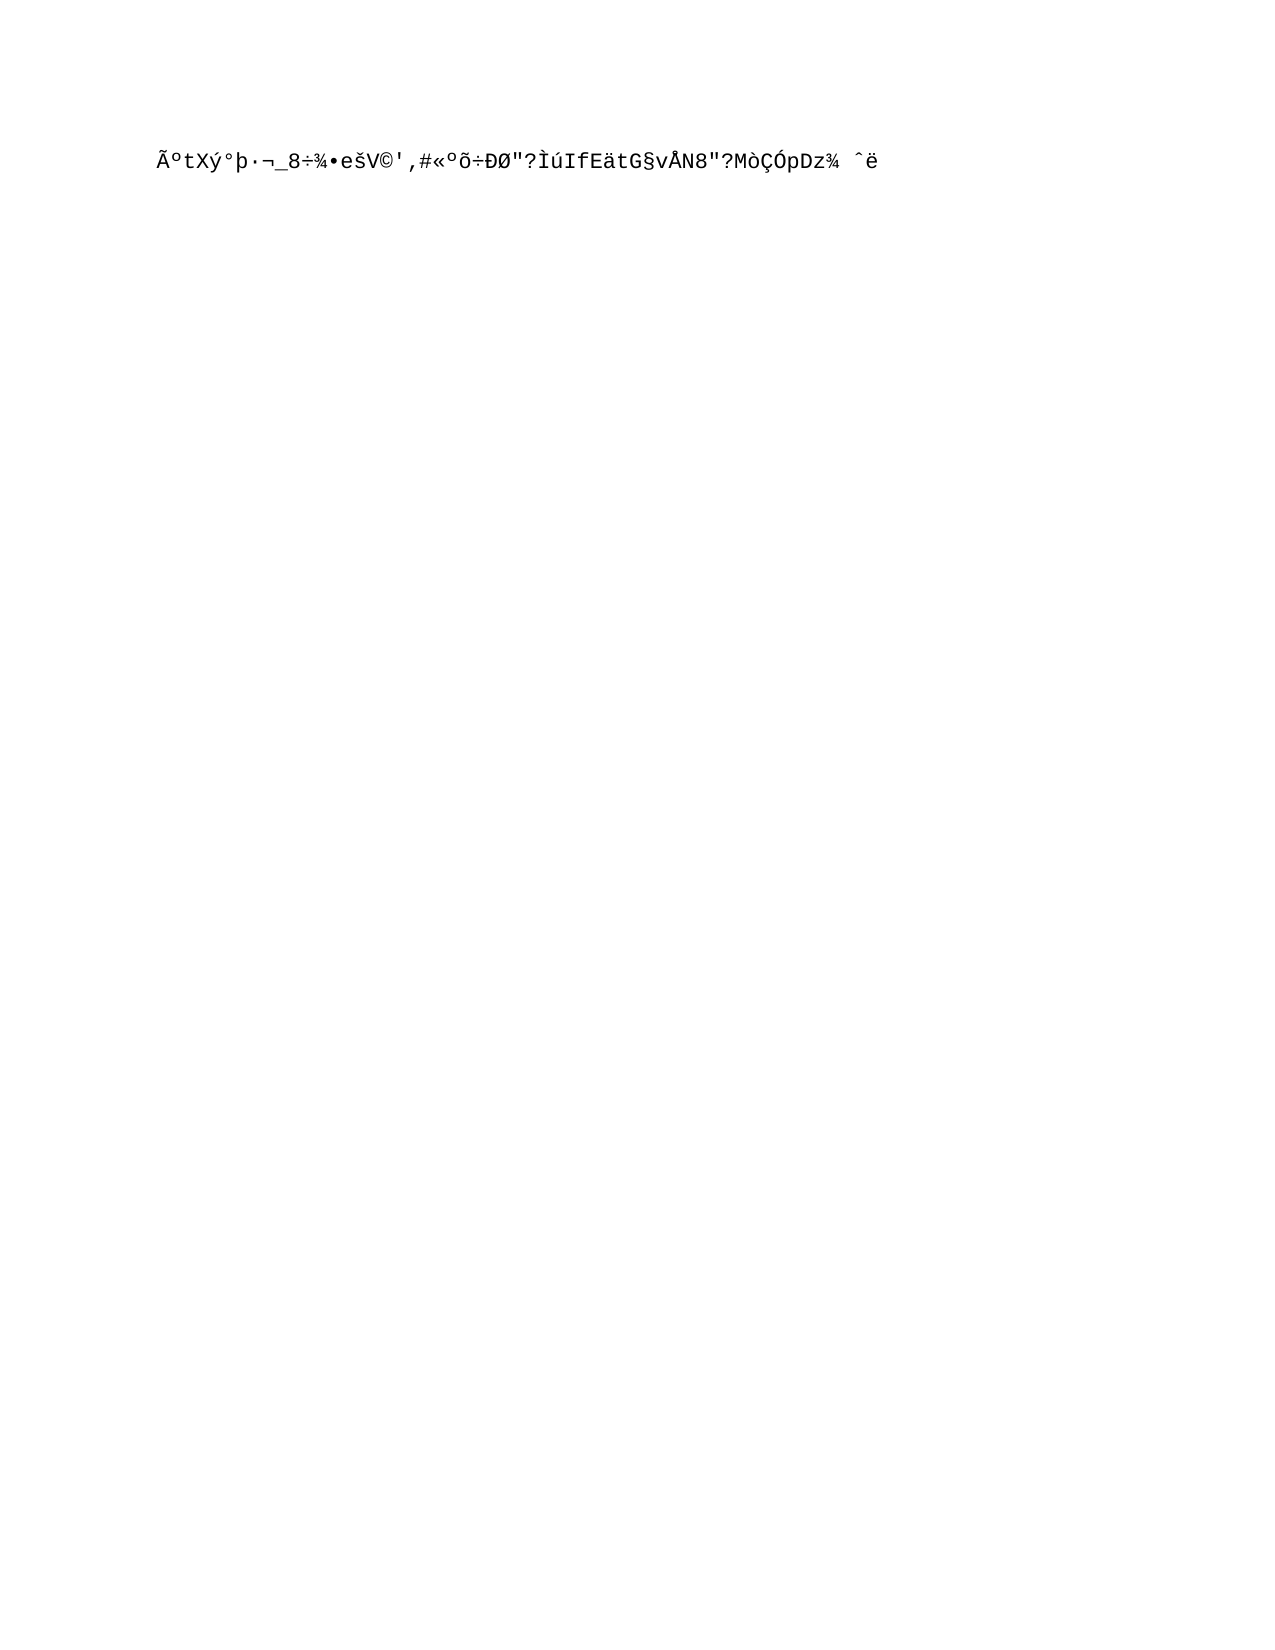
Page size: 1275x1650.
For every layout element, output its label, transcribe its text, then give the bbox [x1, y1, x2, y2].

text ÃºtXý°þ·¬_8÷¾•ešV©'‚#«ºõ÷ÐØ"?ÌúIfEätG§vÅN8"?MòÇÓpDz¾ ˆë [156, 150, 1118, 175]
